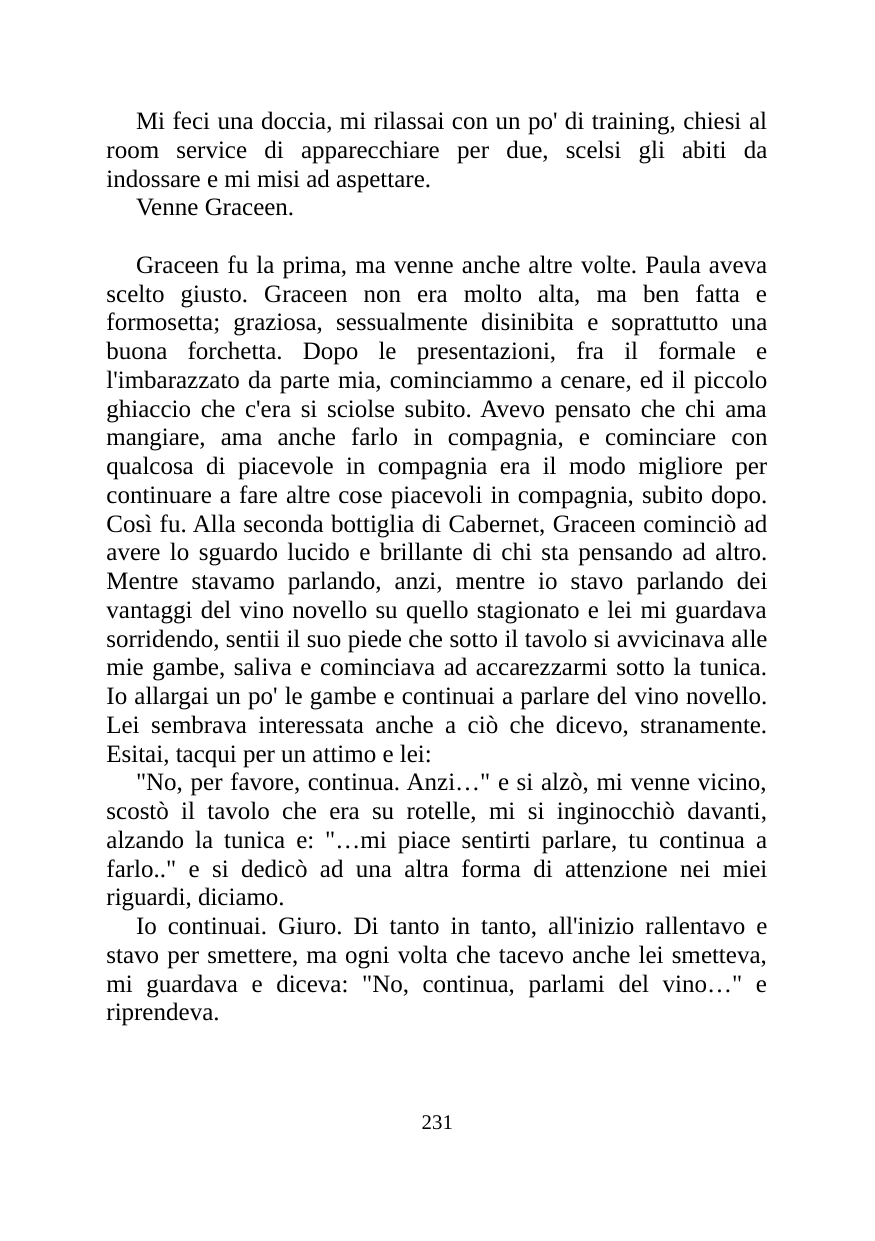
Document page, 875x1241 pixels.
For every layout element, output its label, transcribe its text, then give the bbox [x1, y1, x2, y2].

text Graceen fu la prima, ma venne anche altre volte. Paula aveva scelto giusto. Graceen non era molto alta, ma ben fatta e formosetta; graziosa, sessualmente disinibita e soprattutto una buona forchetta. Dopo le presentazioni, fra il formale e l'imbarazzato da parte mia, cominciammo a cenare, ed il piccolo ghiaccio che c'era si sciolse subito. Avevo pensato che chi ama mangiare, ama anche farlo in compagnia, e cominciare con qualcosa di piacevole in compagnia era il modo migliore per continuare a fare altre cose piacevoli in compagnia, subito dopo. Così fu. Alla seconda bottiglia di Cabernet, Graceen cominciò ad avere lo sguardo lucido e brillante di chi sta pensando ad altro. Mentre stavamo parlando, anzi, mentre io stavo parlando dei vantaggi del vino novello su quello stagionato e lei mi guardava sorridendo, sentii il suo piede che sotto il tavolo si avvicinava alle mie gambe, saliva e cominciava ad accarezzarmi sotto la tunica. Io allargai un po' le gambe e continuai a parlare del vino novello. Lei sembrava interessata anche a ciò che dicevo, stranamente. Esitai, tacqui per un attimo e lei: [106, 250, 768, 767]
text Mi feci una doccia, mi rilassai con un po' di training, chiesi al room service di apparecchiare per due, scelsi gli abiti da indossare e mi misi ad aspettare. [106, 106, 768, 192]
text Io continuai. Giuro. Di tanto in tanto, all'inizio rallentavo e stavo per smettere, ma ogni volta che tacevo anche lei smetteva, mi guardava e diceva: "No, continua, parlami del vino…" e riprendeva. [106, 911, 768, 1026]
text Venne Graceen. [106, 192, 768, 221]
text "No, per favore, continua. Anzi…" e si alzò, mi venne vicino, scostò il tavolo che era su rotelle, mi si inginocchiò davanti, alzando la tunica e: "…mi piace sentirti parlare, tu continua a farlo.." e si dedicò ad una altra forma di attenzione nei miei riguardi, diciamo. [106, 767, 768, 911]
